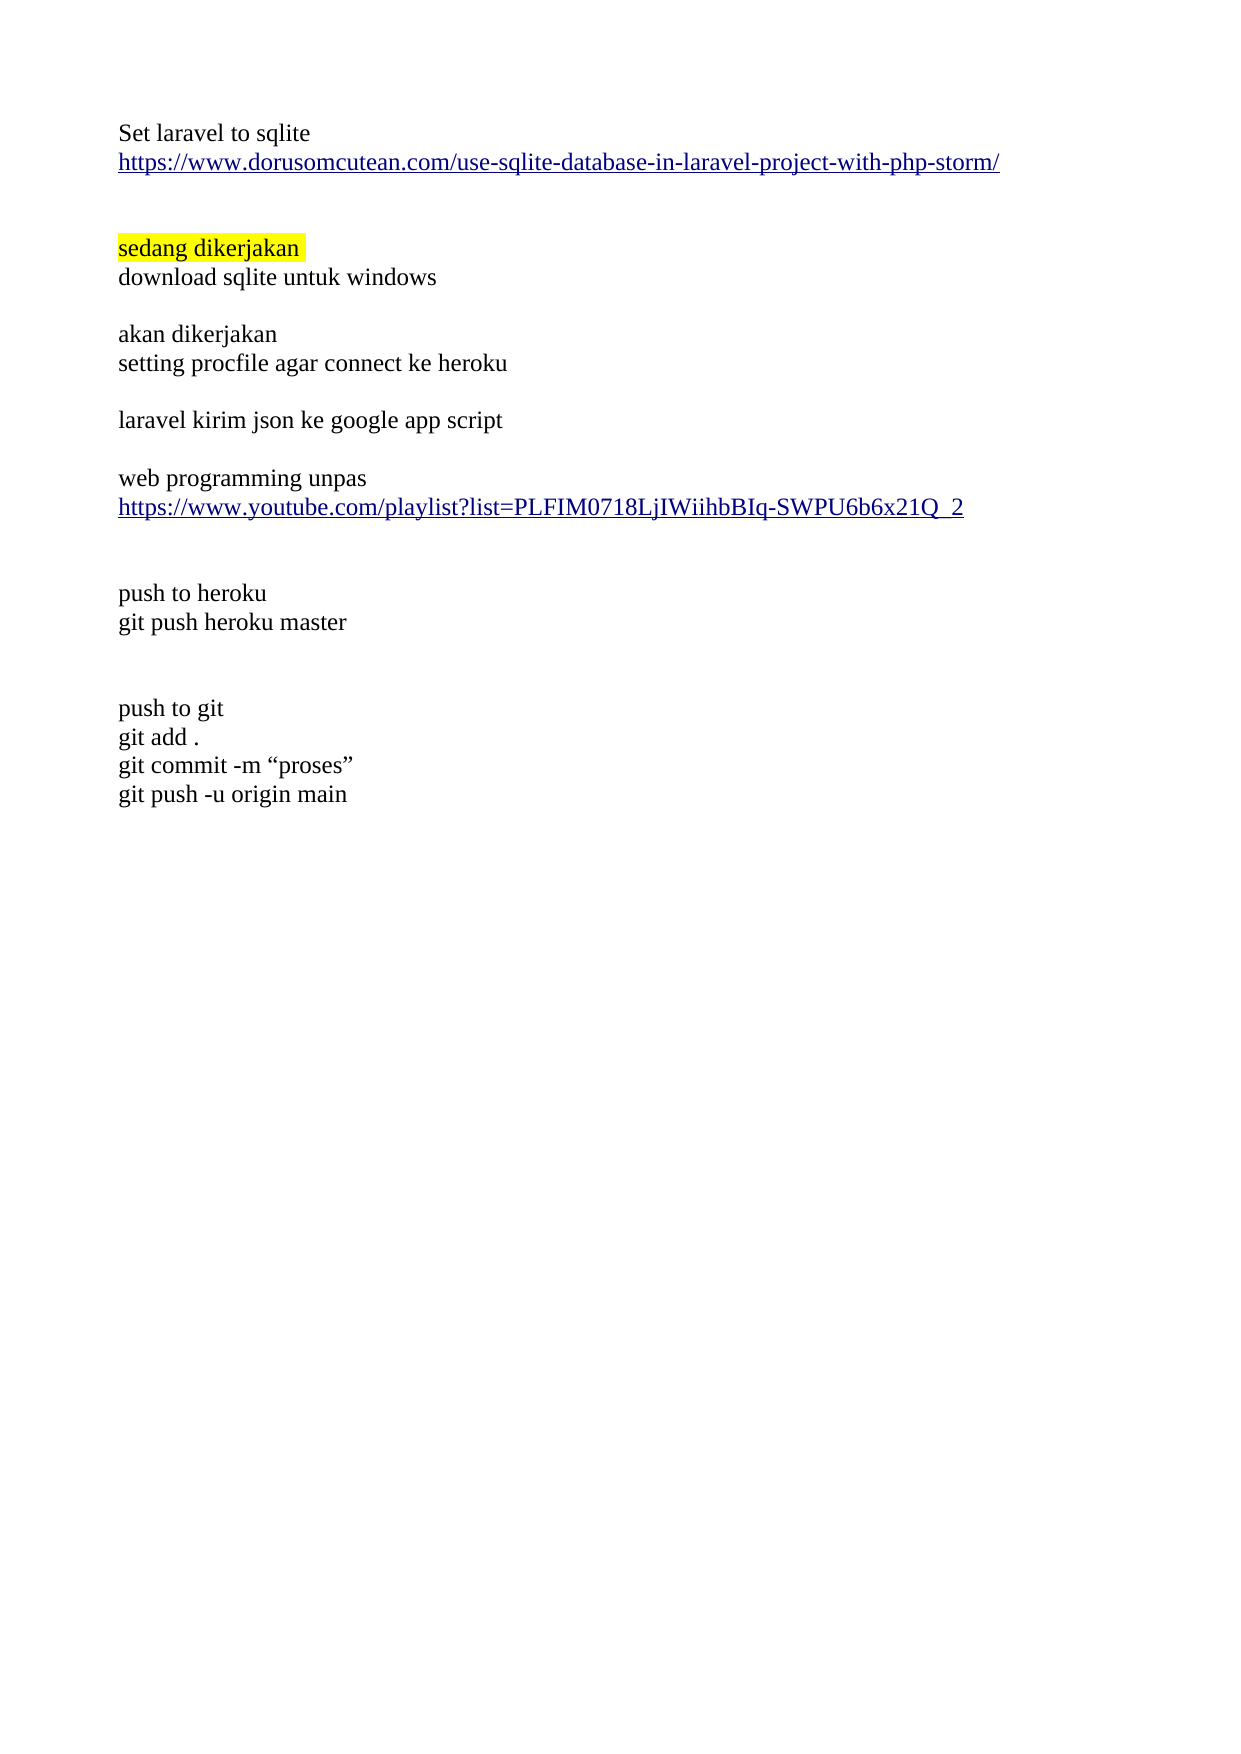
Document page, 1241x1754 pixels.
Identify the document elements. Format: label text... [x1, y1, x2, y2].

text laravel kirim json ke google app script [118, 406, 1122, 434]
text https://www.dorusomcutean.com/use-sqlite-database-in-laravel-project-with-php-storm/ [118, 147, 1122, 176]
text git push -u origin main [118, 779, 1122, 808]
text setting procfile agar connect ke heroku [118, 348, 1122, 377]
text sedang dikerjakan [118, 233, 1122, 262]
text akan dikerjakan [118, 319, 1122, 348]
text git push heroku master [118, 607, 1122, 636]
text push to heroku [118, 578, 1122, 607]
text git add . [118, 722, 1122, 751]
text https://www.youtube.com/playlist?list=PLFIM0718LjIWiihbBIq-SWPU6b6x21Q_2 [118, 492, 1122, 521]
text git commit -m “proses” [118, 751, 1122, 779]
text push to git [118, 693, 1122, 722]
text download sqlite untuk windows [118, 262, 1122, 291]
text Set laravel to sqlite [118, 118, 1122, 147]
text web programming unpas [118, 463, 1122, 492]
